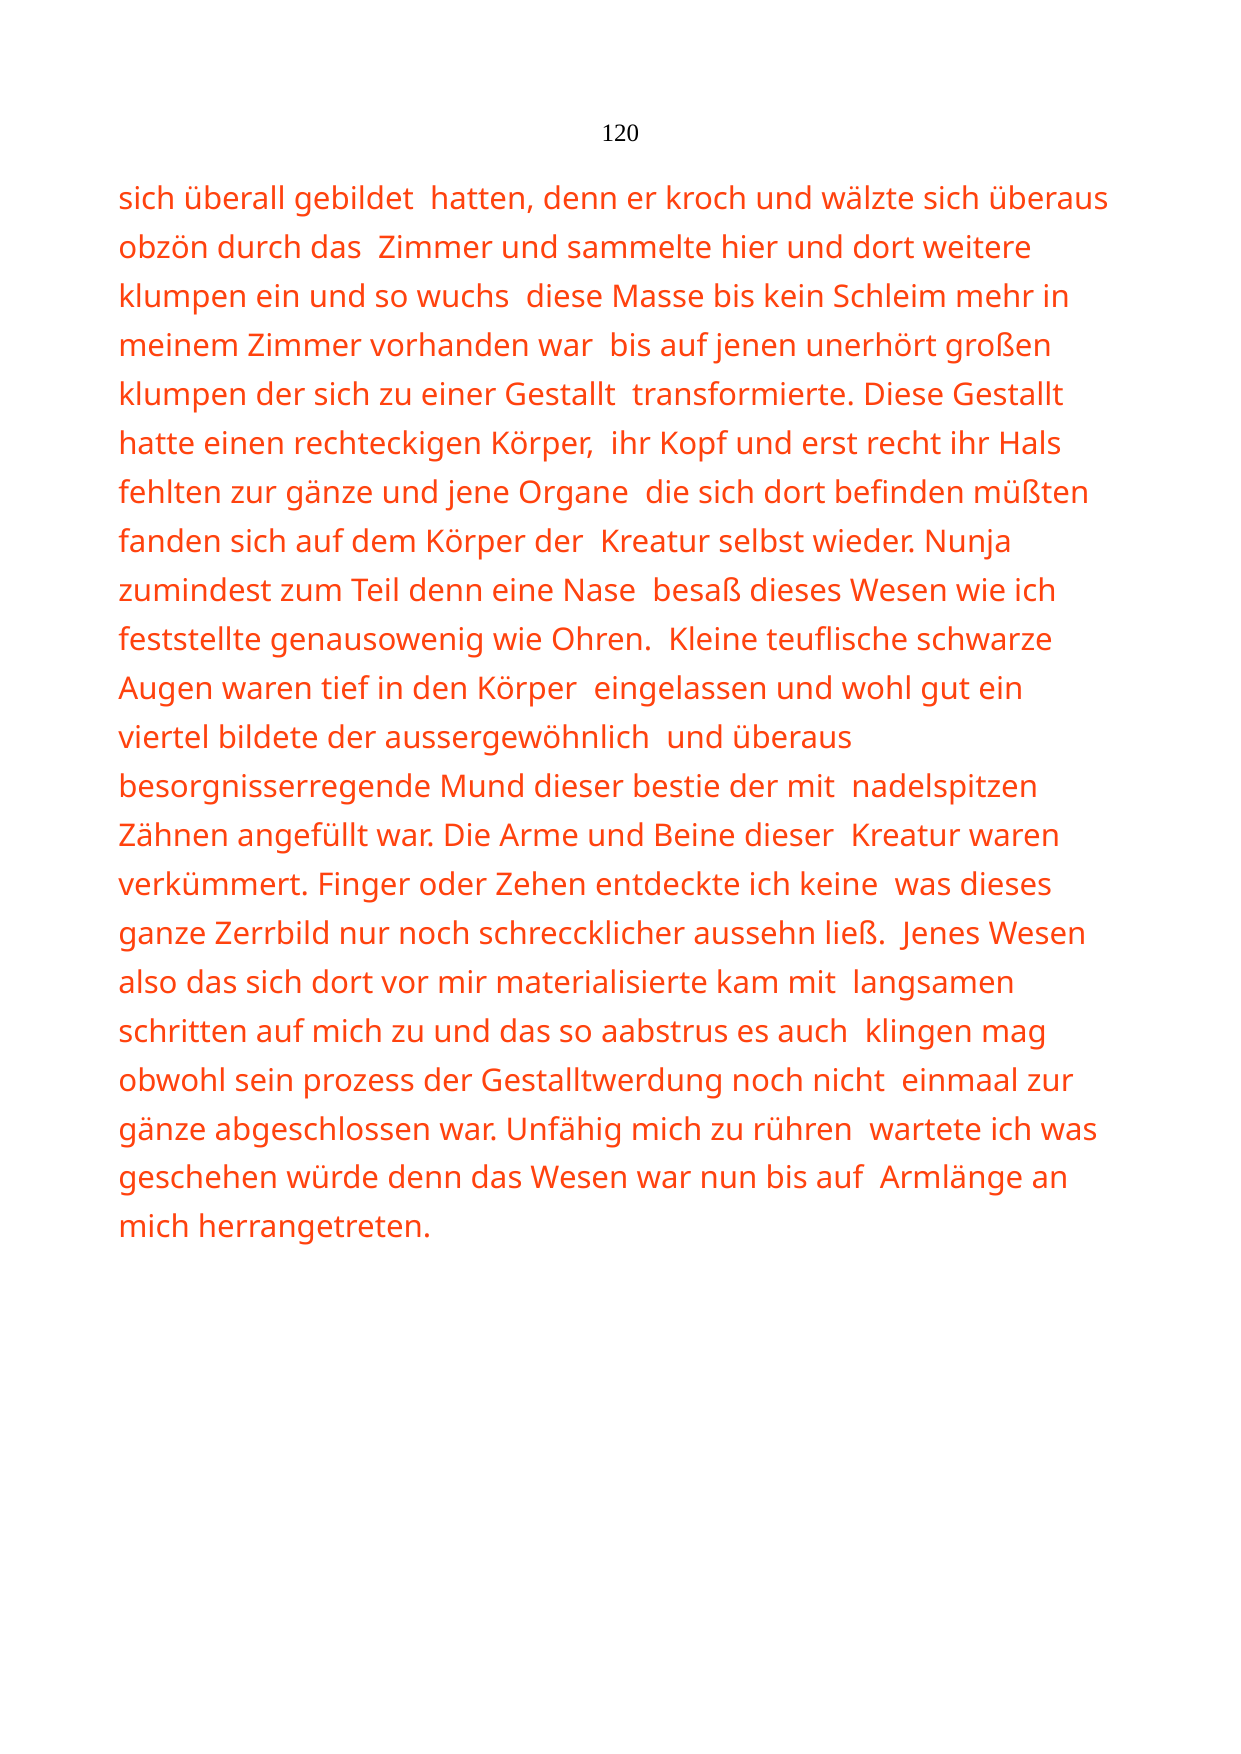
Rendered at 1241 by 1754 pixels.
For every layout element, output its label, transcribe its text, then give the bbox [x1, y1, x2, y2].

text sich überall gebildet hatten, denn er kroch und wälzte sich überaus obzön durch das Zimmer und sammelte hier und dort weitere klumpen ein und so wuchs diese Masse bis kein Schleim mehr in meinem Zimmer vorhanden war bis auf jenen unerhört großen klumpen der sich zu einer Gestallt transformierte. Diese Gestallt hatte einen rechteckigen Körper, ihr Kopf und erst recht ihr Hals fehlten zur gänze und jene Organe die sich dort befinden müßten fanden sich auf dem Körper der Kreatur selbst wieder. Nunja zumindest zum Teil denn eine Nase besaß dieses Wesen wie ich feststellte genausowenig wie Ohren. Kleine teuflische schwarze Augen waren tief in den Körper eingelassen und wohl gut ein viertel bildete der aussergewöhnlich und überaus besorgnisserregende Mund dieser bestie der mit nadelspitzen Zähnen angefüllt war. Die Arme und Beine dieser Kreatur waren verkümmert. Finger oder Zehen entdeckte ich keine was dieses ganze Zerrbild nur noch schreccklicher aussehn ließ. Jenes Wesen also das sich dort vor mir materialisierte kam mit langsamen schritten auf mich zu und das so aabstrus es auch klingen mag obwohl sein prozess der Gestalltwerdung noch nicht einmaal zur gänze abgeschlossen war. Unfähig mich zu rühren wartete ich was geschehen würde denn das Wesen war nun bis auf Armlänge an mich herrangetreten. [118, 176, 1122, 1247]
